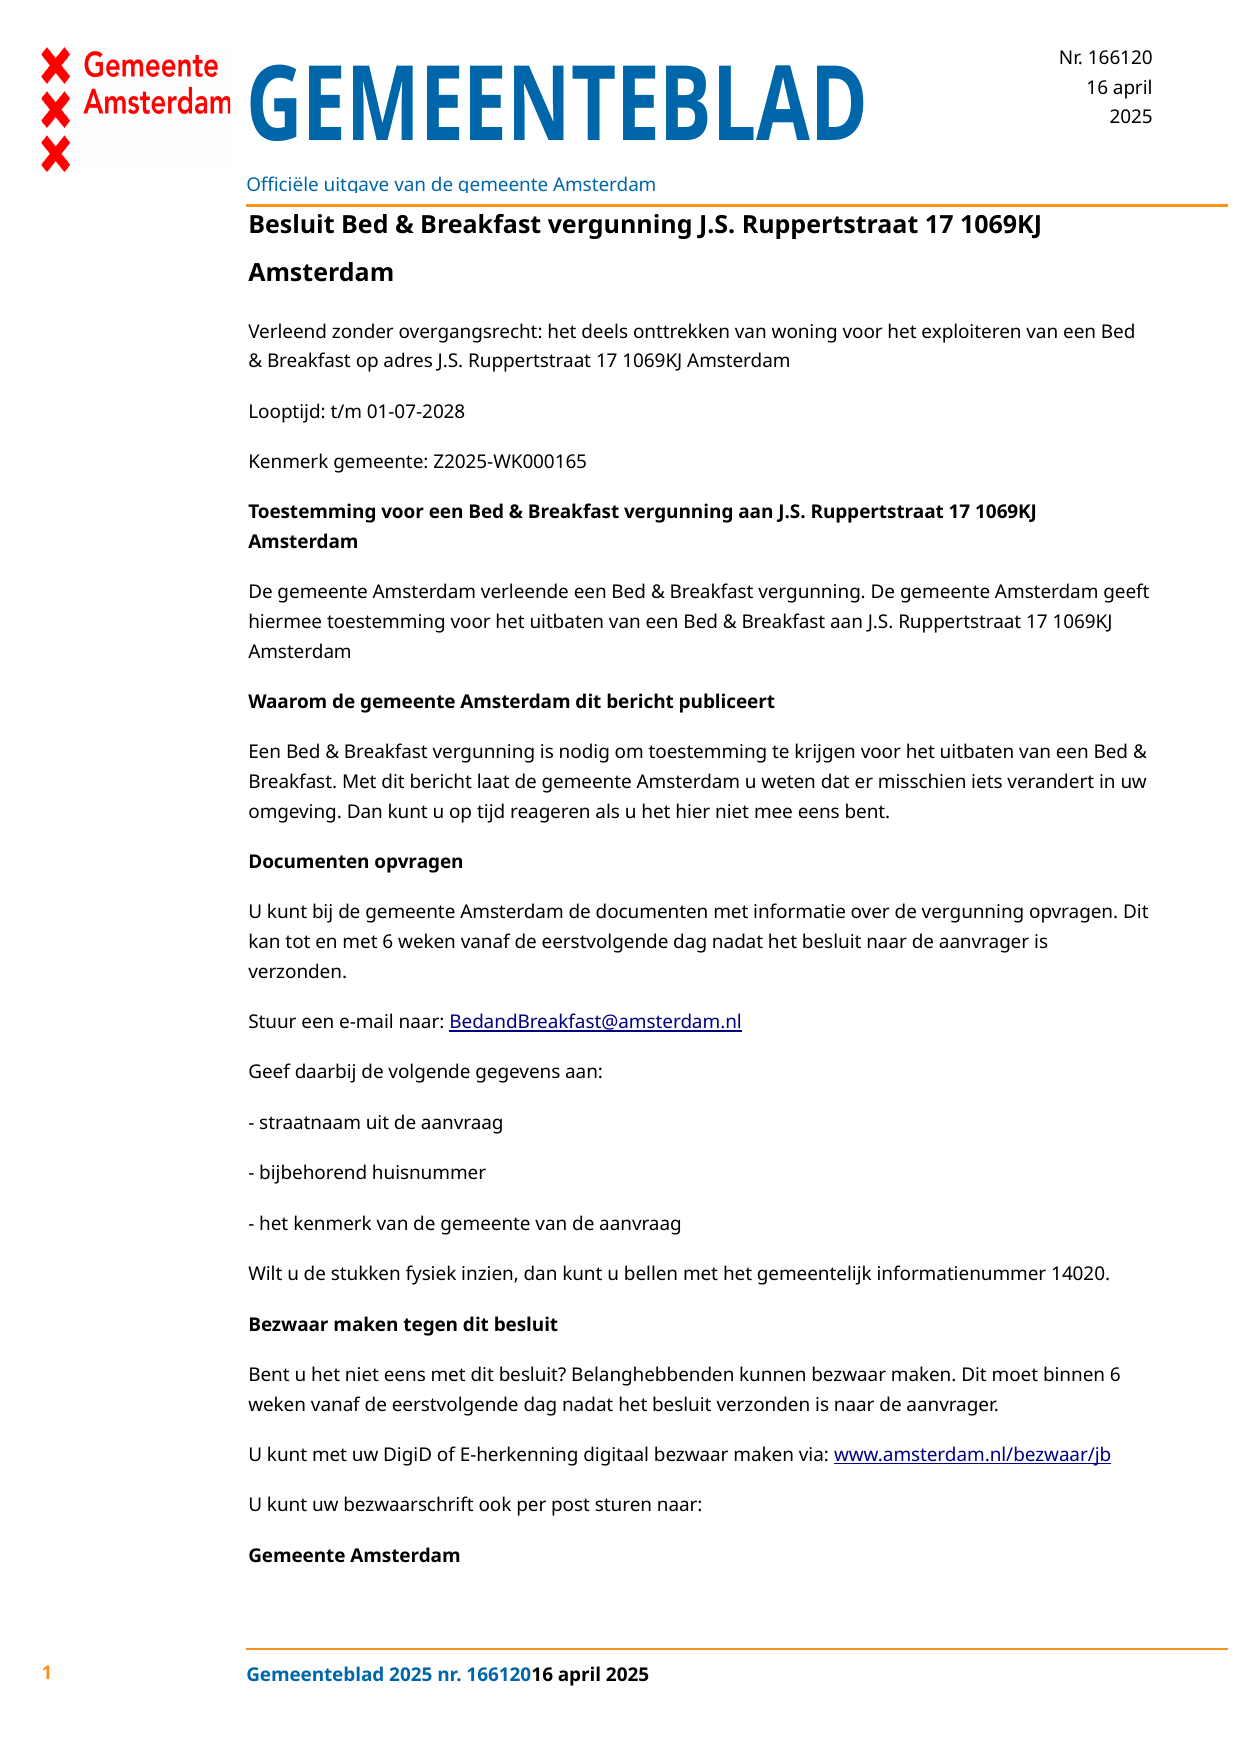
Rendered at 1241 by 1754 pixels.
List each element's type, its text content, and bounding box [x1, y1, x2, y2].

text U kunt bij de gemeente Amsterdam de documenten met informatie over de vergunning opvragen. Dit kan tot en met 6 weken vanaf de eerstvolgende dag nadat het besluit naar de aanvrager is verzonden. [248, 899, 1152, 984]
picture [41, 47, 231, 172]
text De gemeente Amsterdam verleende een Bed & Breakfast vergunning. De gemeente Amsterdam geeft hiermee toestemming voor het uitbaten van een Bed & Breakfast aan J.S. Ruppertstraat 17 1069KJ Amsterdam [248, 579, 1152, 664]
text Waarom de gemeente Amsterdam dit bericht publiceert [248, 688, 1152, 714]
text - bijbehorend huisnummer [248, 1159, 1152, 1185]
text Geef daarbij de volgende gegevens aan: [248, 1059, 1152, 1084]
text Verleend zonder overgangsrecht: het deels onttrekken van woning voor het exploiteren van een Bed & Breakfast op adres J.S. Ruppertstraat 17 1069KJ Amsterdam [248, 318, 1152, 373]
text - straatnaam uit de aanvraag [248, 1109, 1152, 1135]
text Bent u het niet eens met dit besluit? Belanghebbenden kunnen bezwaar maken. Dit moet binnen 6 weken vanaf de eerstvolgende dag nadat het besluit verzonden is naar de aanvrager. [248, 1361, 1152, 1417]
text Stuur een e-mail naar: BedandBreakfast@amsterdam.nl [248, 1008, 1152, 1034]
text Een Bed & Breakfast vergunning is nodig om toestemming te krijgen voor het uitbaten van een Bed & Breakfast. Met dit bericht laat de gemeente Amsterdam u weten dat er misschien iets verandert in uw omgeving. Dan kunt u op tijd reageren als u het hier niet mee eens bent. [248, 739, 1152, 824]
text Looptijd: t/m 01-07-2028 [248, 398, 1152, 424]
text U kunt met uw DigiD of E-herkenning digitaal bezwaar maken via: www.amsterdam.nl/bezwaar/jb [248, 1441, 1152, 1467]
text Kenmerk gemeente: Z2025-WK000165 [248, 448, 1152, 474]
text - het kenmerk van de gemeente van de aanvraag [248, 1210, 1152, 1236]
text Wilt u de stukken fysiek inzien, dan kunt u bellen met het gemeentelijk informatienummer 14020. [248, 1260, 1152, 1286]
text Toestemming voor een Bed & Breakfast vergunning aan J.S. Ruppertstraat 17 1069KJ Amsterdam [248, 499, 1152, 554]
text U kunt uw bezwaarschrift ook per post sturen naar: [248, 1492, 1152, 1517]
text Besluit Bed & Breakfast vergunning J.S. Ruppertstraat 17 1069KJ Amsterdam [248, 207, 1152, 288]
text Gemeente Amsterdam [248, 1542, 1152, 1568]
text Documenten opvragen [248, 848, 1152, 874]
text Bezwaar maken tegen dit besluit [248, 1311, 1152, 1337]
